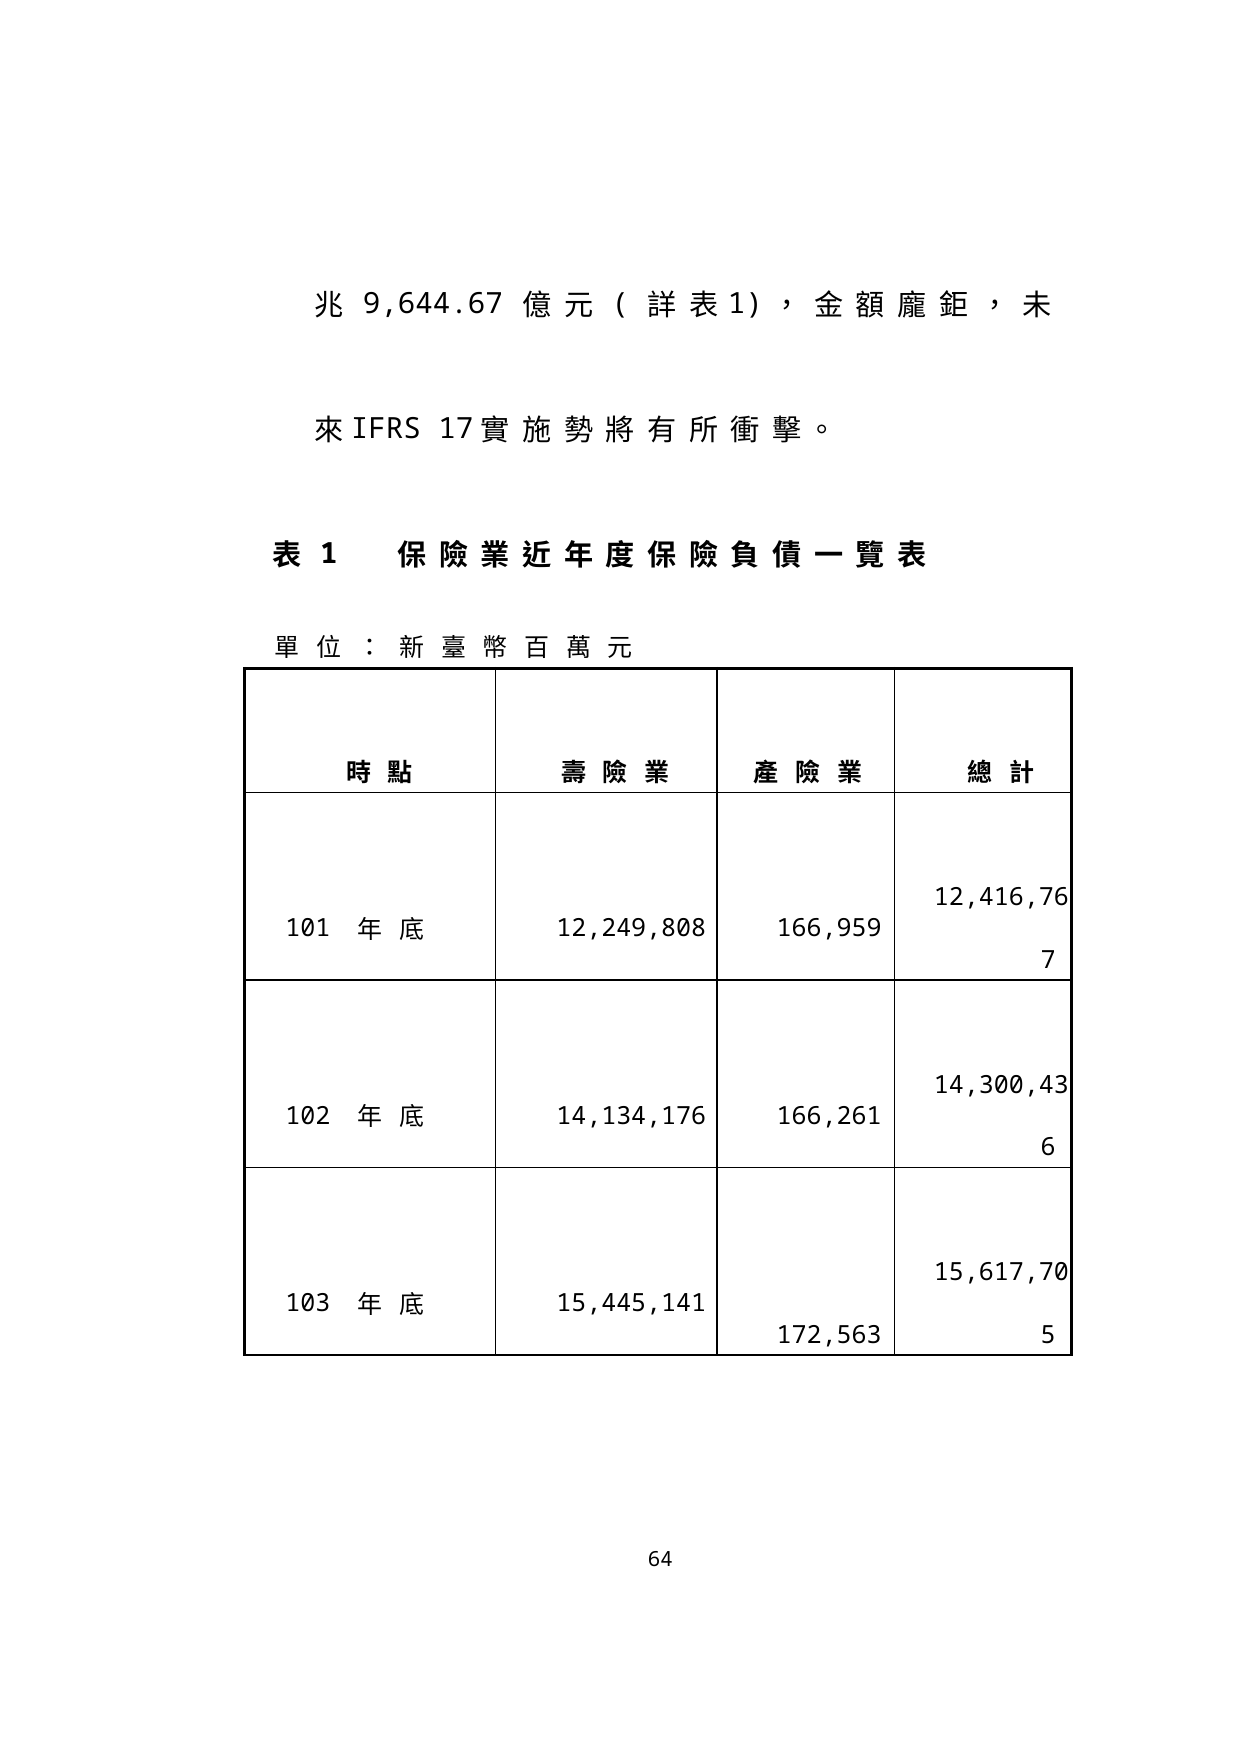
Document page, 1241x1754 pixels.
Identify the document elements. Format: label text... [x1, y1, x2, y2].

table_header 產險業 [718, 670, 894, 792]
text 表1 保險業近年度保險負債一覽表 單位：新臺幣百萬元 [242, 479, 1108, 667]
text 兆9,644.67億元(詳表1)，金額龐鉅，未來IFRS 17實施勢將有所衝擊。 [271, 229, 1058, 479]
table_header 總計 [895, 670, 1070, 792]
table_cell 166,959 [718, 793, 894, 979]
table_cell 101年底 [246, 793, 495, 979]
table_cell 103年底 [246, 1168, 495, 1354]
table_cell 172,563 [718, 1168, 894, 1354]
table_cell 166,261 [718, 981, 894, 1167]
table_cell 12,416,767 [895, 793, 1070, 979]
table_cell 12,249,808 [496, 793, 716, 979]
table_cell 15,617,705 [895, 1168, 1070, 1354]
table_cell 14,134,176 [496, 981, 716, 1167]
table_header 時點 [246, 670, 495, 792]
table_cell 102年底 [246, 981, 495, 1167]
table_header 壽險業 [496, 670, 716, 792]
table_cell 14,300,436 [895, 981, 1070, 1167]
table_cell 15,445,141 [496, 1168, 716, 1354]
